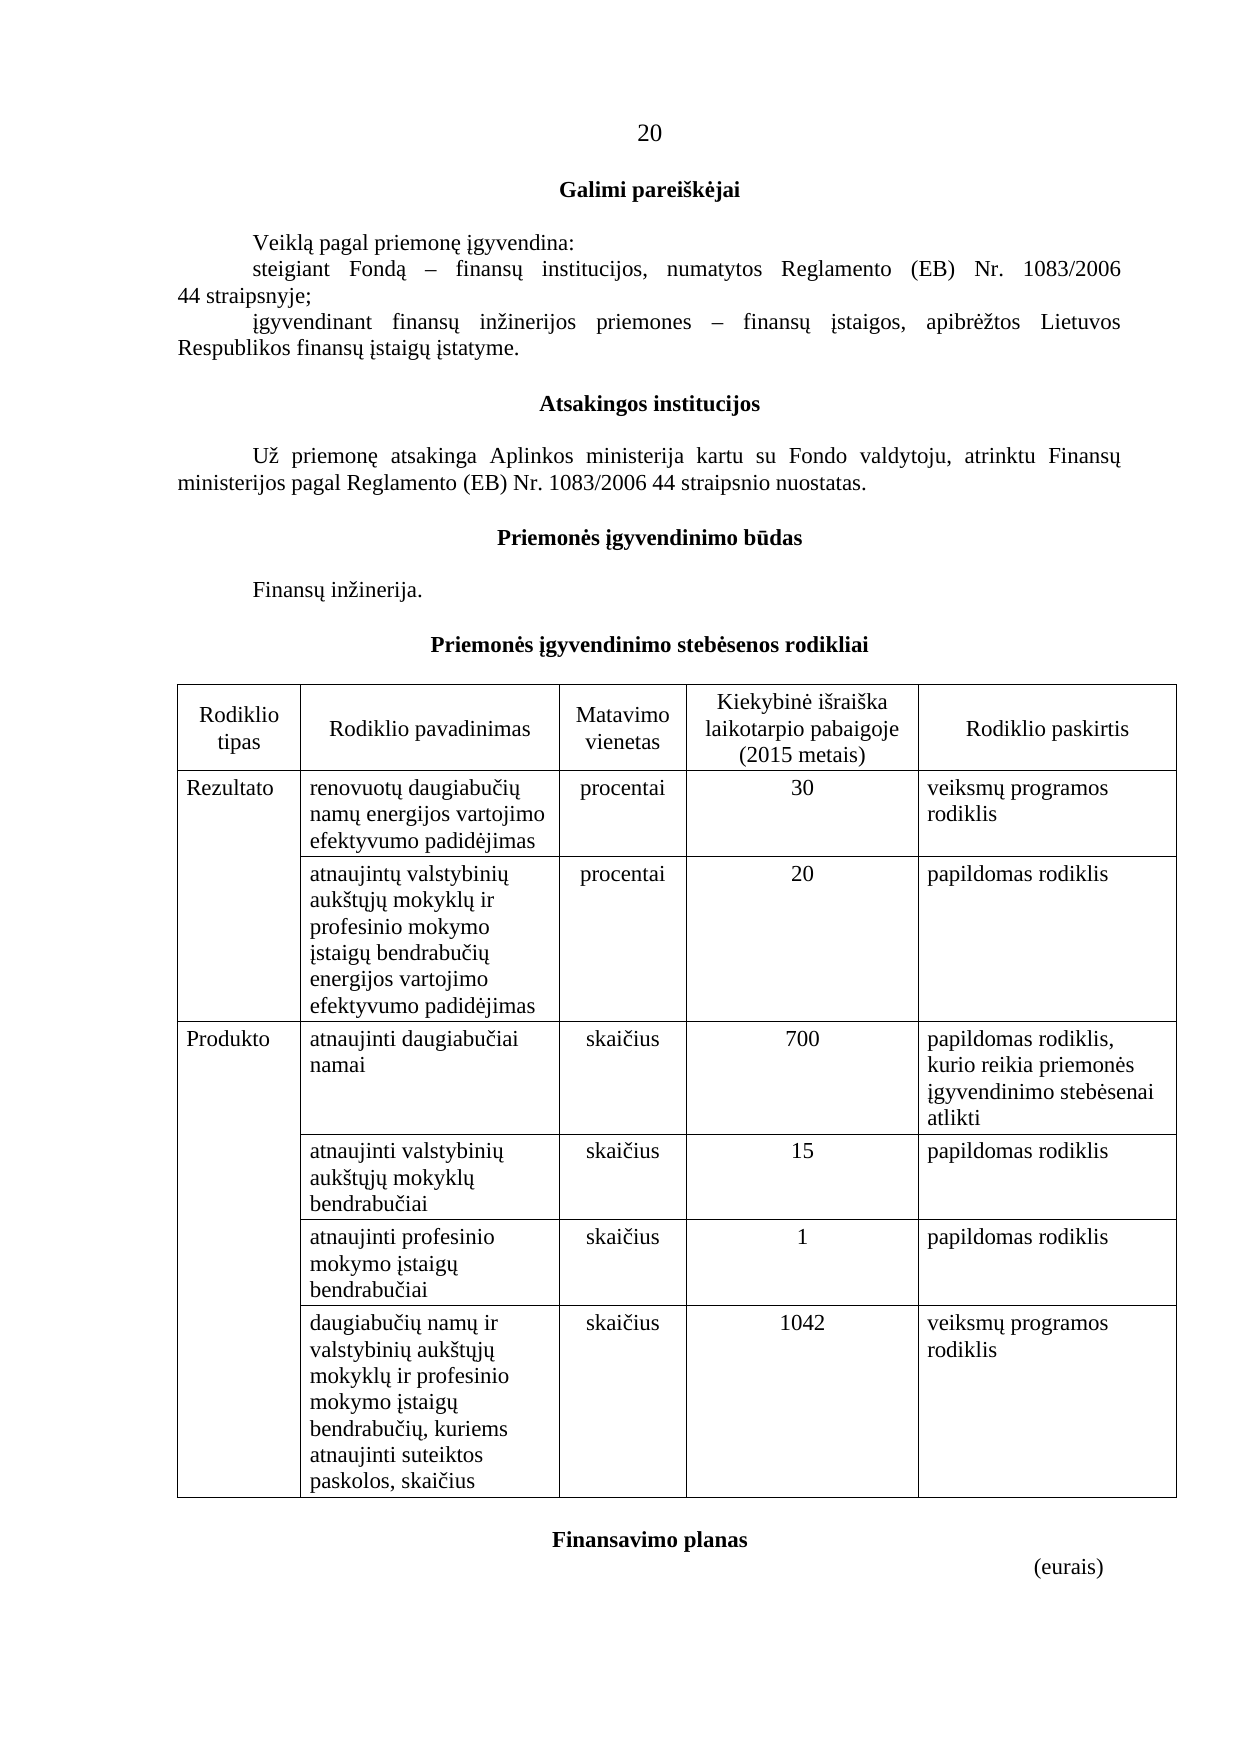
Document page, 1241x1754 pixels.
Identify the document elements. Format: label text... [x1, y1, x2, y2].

table_header Rodiklio paskirtis [919, 685, 1176, 770]
table_cell papildomas rodiklis [919, 857, 1176, 1021]
text Atsakingos institucijos [177, 389, 1122, 416]
table_cell 700 [687, 1022, 918, 1133]
table_cell atnaujintų valstybinių aukštųjų mokyklų ir profesinio mokymo įstaigų bendrabučių energijos vartojimo efektyvumo padidėjimas [301, 857, 559, 1021]
table_cell papildomas rodiklis [919, 1220, 1176, 1305]
text steigiant Fondą – finansų institucijos, numatytos Reglamento (EB) Nr. 1083/2006 44 straipsnyje; [177, 255, 1122, 308]
table_cell atnaujinti valstybinių aukštųjų mokyklų bendrabučiai [301, 1135, 559, 1219]
text Finansų inžinerija. [177, 576, 1122, 603]
table_cell skaičius [560, 1306, 686, 1497]
table_cell skaičius [560, 1220, 686, 1305]
table_cell papildomas rodiklis, kurio reikia priemonės įgyvendinimo stebėsenai atlikti [919, 1022, 1176, 1133]
table_cell procentai [560, 771, 686, 856]
table_cell renovuotų daugiabučių namų energijos vartojimo efektyvumo padidėjimas [301, 771, 559, 856]
table_cell procentai [560, 857, 686, 1021]
table_header Rodiklio pavadinimas [301, 685, 559, 770]
table_cell atnaujinti profesinio mokymo įstaigų bendrabučiai [301, 1220, 559, 1305]
table_cell Produkto [178, 1022, 300, 1497]
table_cell 30 [687, 771, 918, 856]
table_cell skaičius [560, 1022, 686, 1133]
table_cell 20 [687, 857, 918, 1021]
table_header Kiekybinė išraiška laikotarpio pabaigoje (2015 metais) [687, 685, 918, 770]
table_cell 1 [687, 1220, 918, 1305]
text Galimi pareiškėjai [177, 176, 1122, 203]
text Už priemonę atsakinga Aplinkos ministerija kartu su Fondo valdytoju, atrinktu Finansų ministerijos pagal Reglamento (EB) Nr. 1083/2006 44 straipsnio nuostatas. [177, 442, 1122, 495]
table_header Matavimo vienetas [560, 685, 686, 770]
table_cell 1042 [687, 1306, 918, 1497]
text įgyvendinant finansų inžinerijos priemones – finansų įstaigos, apibrėžtos Lietuvos Respublikos finansų įstaigų įstatyme. [177, 308, 1122, 361]
table_header Rodiklio tipas [178, 685, 300, 770]
table_cell veiksmų programos rodiklis [919, 1306, 1176, 1497]
table_cell veiksmų programos rodiklis [919, 771, 1176, 856]
text (eurais) [177, 1553, 1122, 1579]
table_cell papildomas rodiklis [919, 1135, 1176, 1219]
text Priemonės įgyvendinimo stebėsenos rodikliai [177, 632, 1122, 658]
text Veiklą pagal priemonę įgyvendina: [177, 229, 1122, 255]
table_cell Rezultato [178, 771, 300, 856]
table_cell 15 [687, 1135, 918, 1219]
table_cell [178, 856, 300, 1021]
table_cell skaičius [560, 1135, 686, 1219]
table_cell atnaujinti daugiabučiai namai [301, 1022, 559, 1133]
text Finansavimo planas [177, 1526, 1122, 1553]
table_cell daugiabučių namų ir valstybinių aukštųjų mokyklų ir profesinio mokymo įstaigų bendrabučių, kuriems atnaujinti suteiktos paskolos, skaičius [301, 1306, 559, 1497]
text Priemonės įgyvendinimo būdas [177, 524, 1122, 550]
